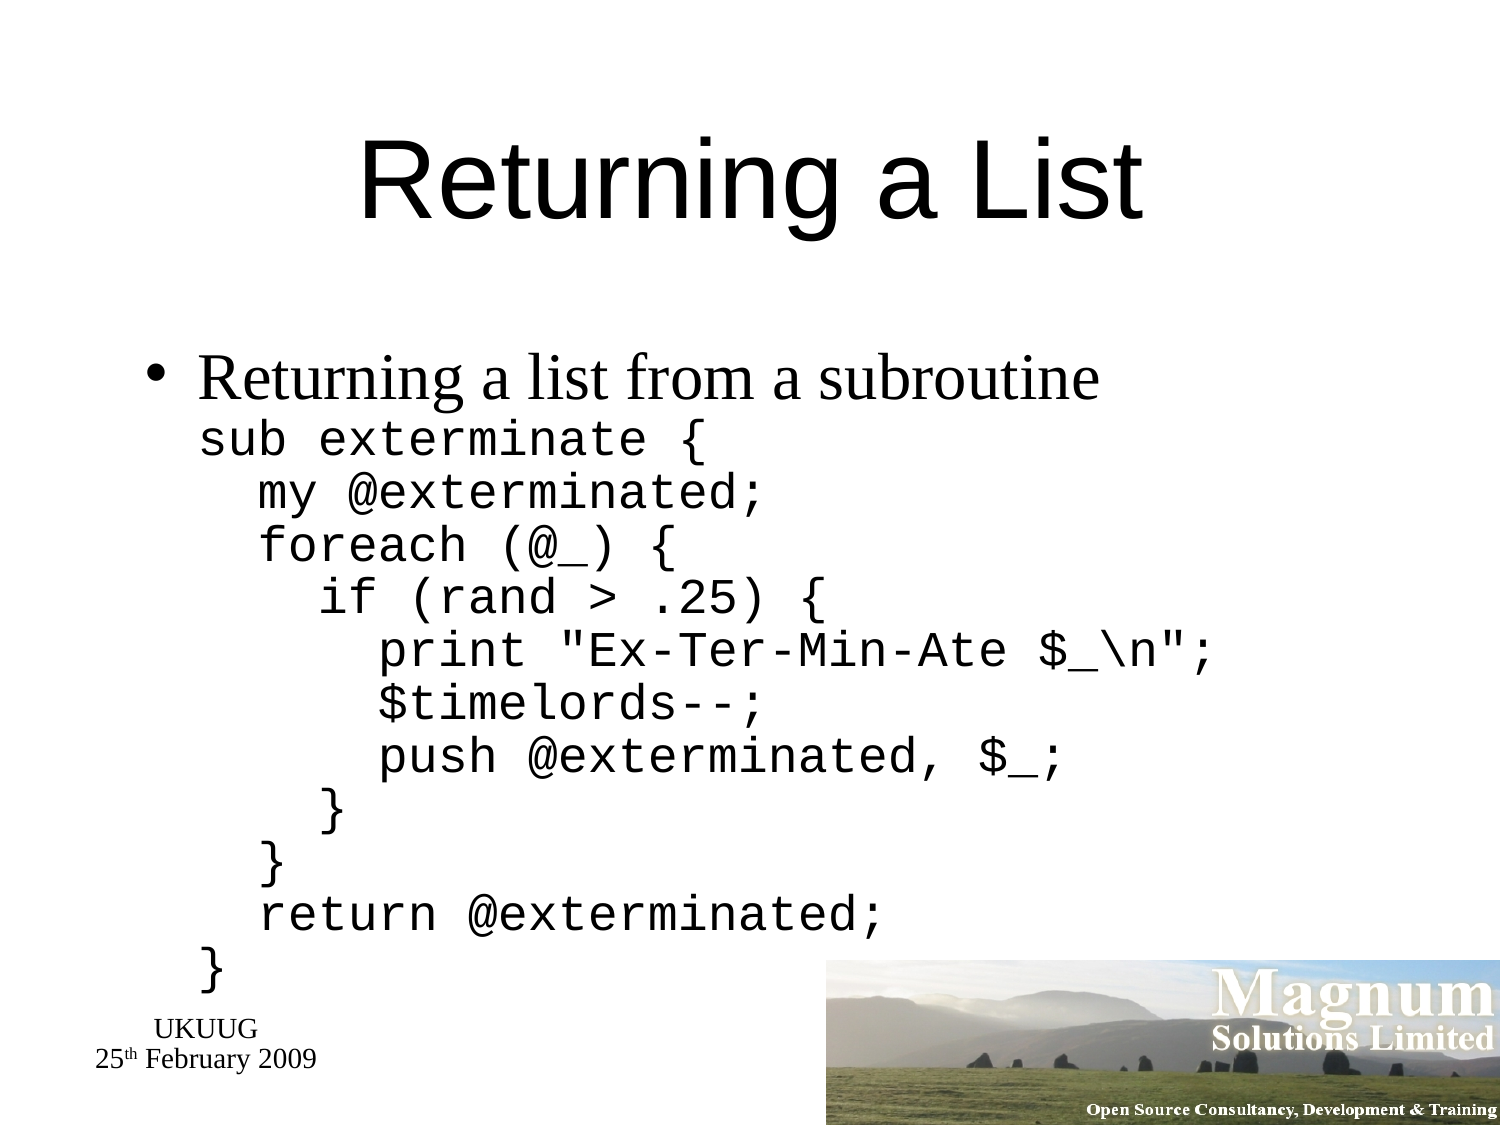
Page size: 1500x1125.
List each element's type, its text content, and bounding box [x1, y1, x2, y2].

title Returning a List [112, 62, 1388, 250]
list Returning a list from a subroutine sub exterminate { my @exterminated; foreach (@_) { if (rand > .25) { print "Ex-Ter-Min-Ate $_\n"; $timelords--; push @exterminated, $_; } } return @exterminated; } [112, 337, 1388, 1013]
picture [826, 960, 1500, 1125]
